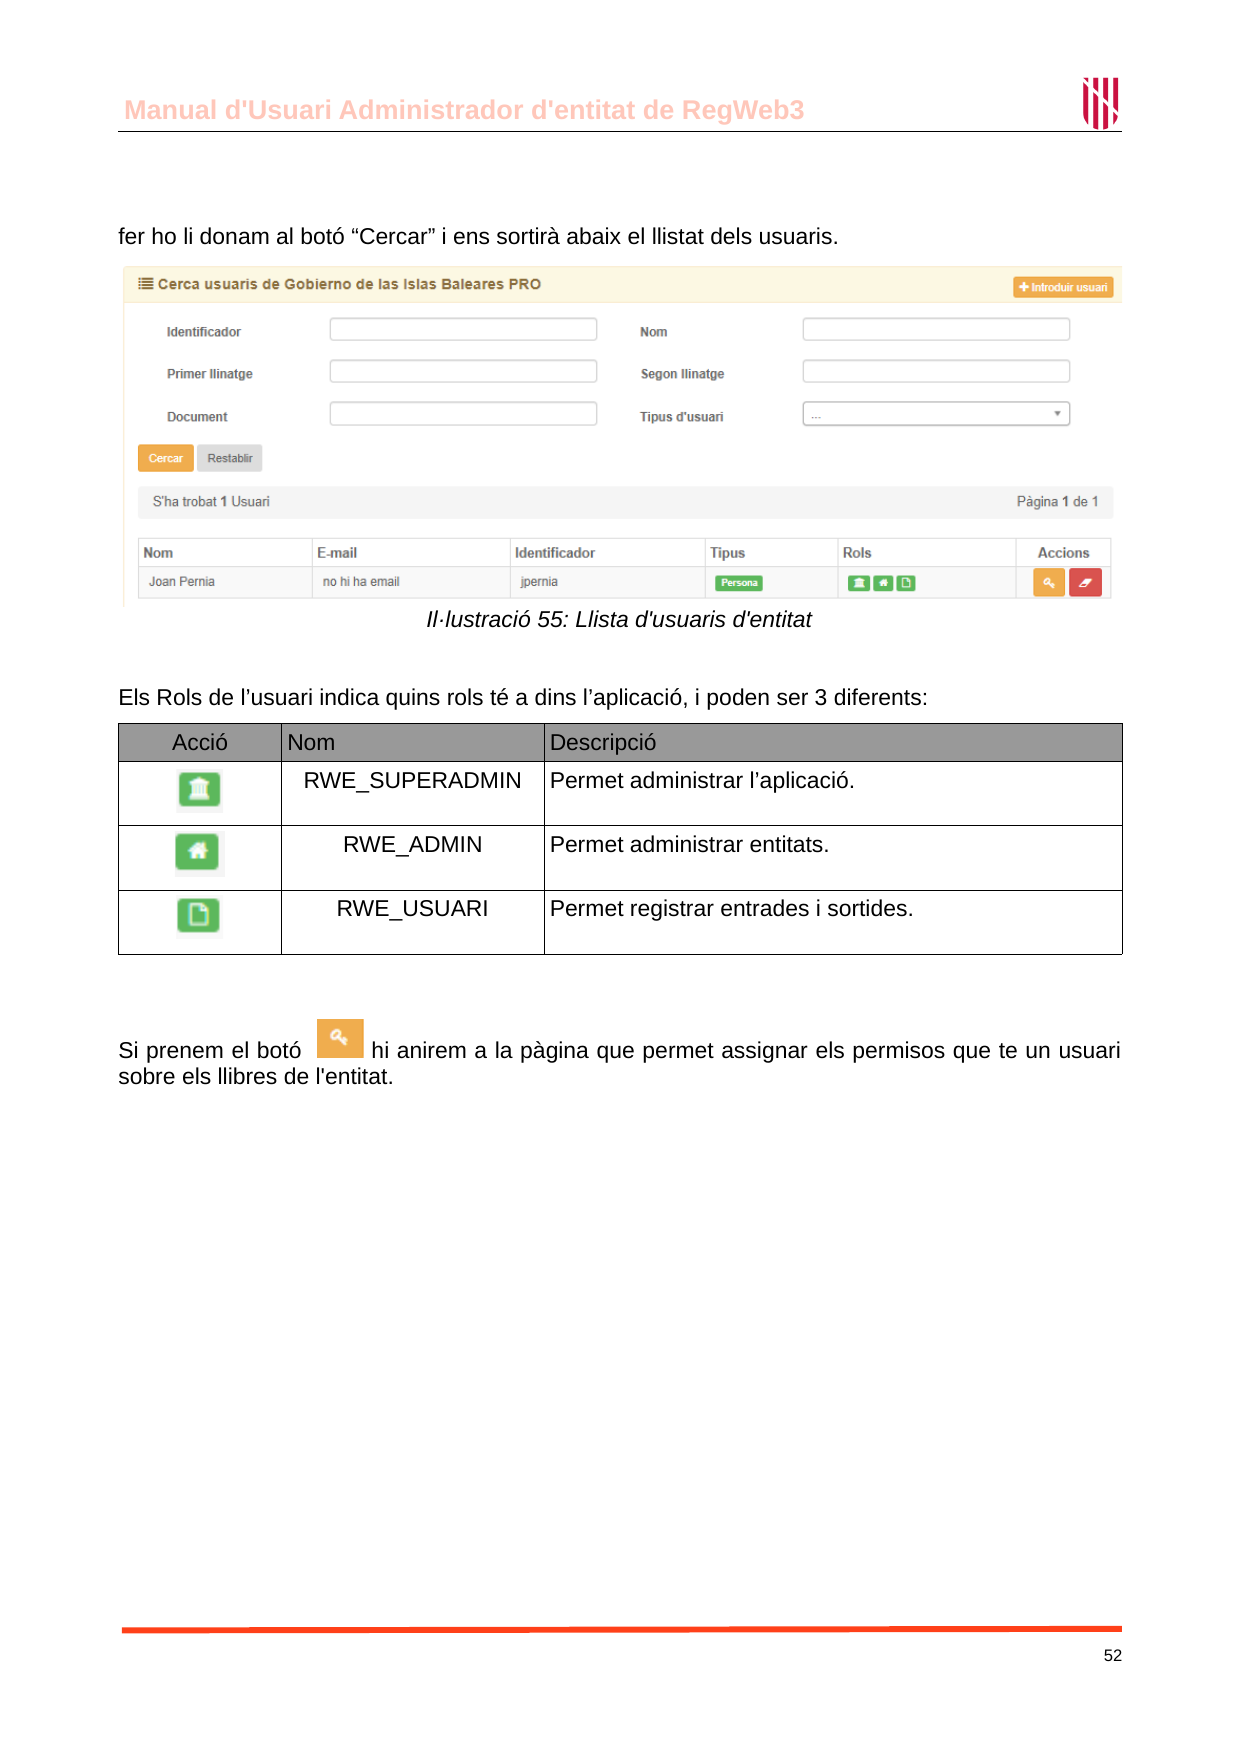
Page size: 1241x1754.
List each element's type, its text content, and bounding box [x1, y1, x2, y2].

picture [1080, 76, 1121, 131]
table_cell [119, 891, 281, 954]
picture [176, 895, 224, 939]
table_cell RWE_USUARI [282, 891, 544, 954]
table_header Acció [119, 724, 281, 761]
table_cell Permet administrar entitats. [545, 826, 1122, 889]
table_cell RWE_ADMIN [282, 826, 544, 889]
text Si prenem el botó hi anirem a la pàgina que permet assignar els permisos que te un usuari sobre els llibres de l'entitat. [118, 1019, 1122, 1089]
table_cell Permet registrar entrades i sortides. [545, 891, 1122, 954]
picture [174, 831, 225, 877]
table_cell RWE_SUPERADMIN [282, 762, 544, 825]
table_cell [119, 826, 281, 889]
table_cell [119, 762, 281, 825]
picture [317, 1019, 364, 1058]
table_header Nom [282, 724, 544, 761]
text fer ho li donam al botó “Cercar” i ens sortirà abaix el llistat dels usuaris. [118, 223, 1122, 250]
table_cell Permet administrar l’aplicació. [545, 762, 1122, 825]
text Els Rols de l’usuari indica quins rols té a dins l’aplicació, i poden ser 3 diferents: [118, 684, 1122, 711]
picture [176, 769, 224, 813]
table_header Descripció [545, 724, 1122, 761]
text Il·lustració 55: Llista d'usuaris d'entitat [118, 607, 1122, 633]
picture [118, 262, 1123, 607]
